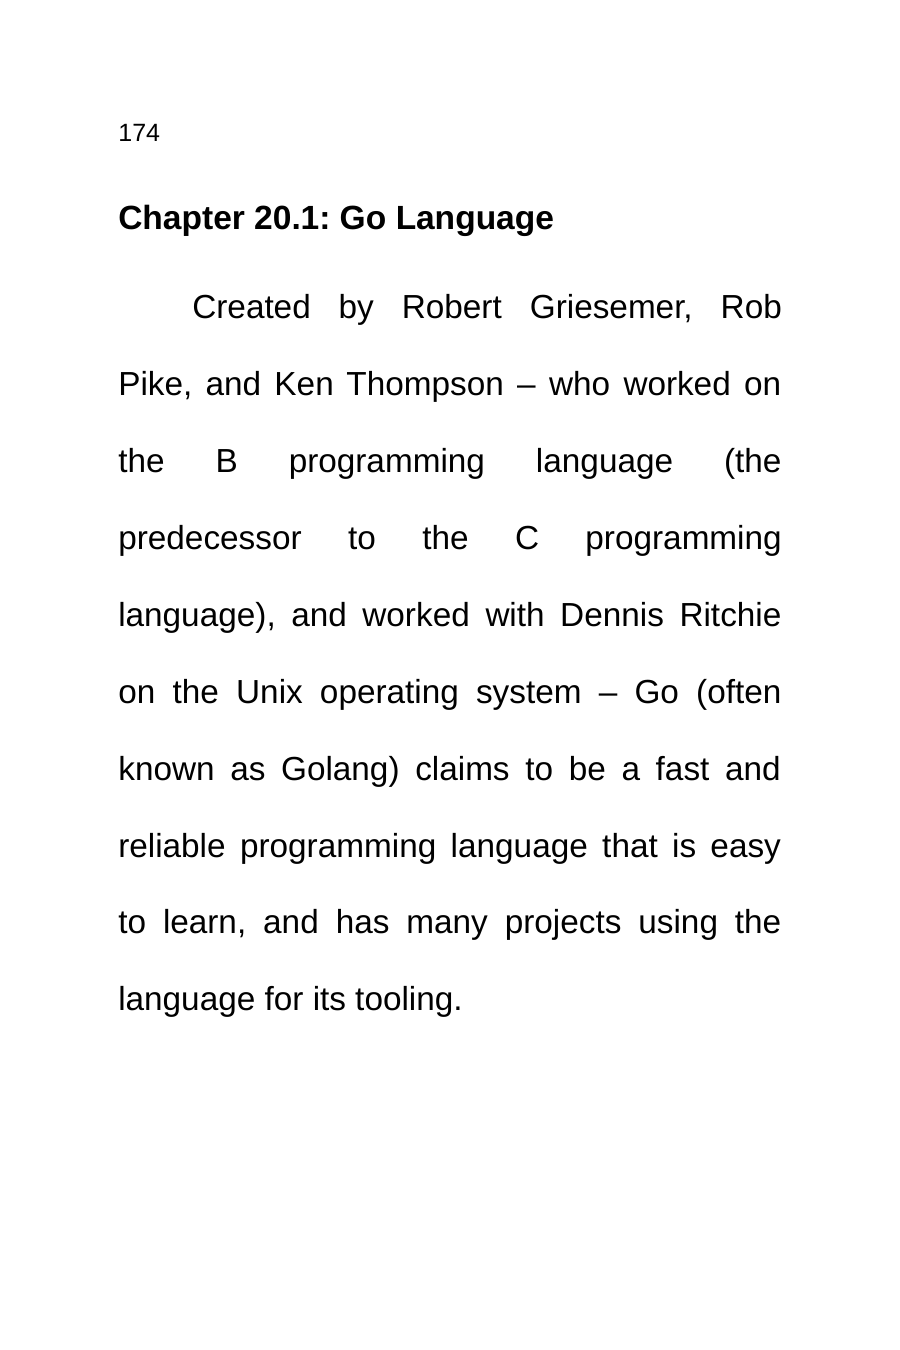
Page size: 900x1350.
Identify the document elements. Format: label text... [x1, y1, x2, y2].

text Created by Robert Griesemer, Rob Pike, and Ken Thompson – who worked on the B programming language (the predecessor to the C programming language), and worked with Dennis Ritchie on the Unix operating system – Go (often known as Golang) claims to be a fast and reliable programming language that is easy to learn, and has many projects using the language for its tooling. [118, 287, 782, 1018]
subtitle Chapter 20.1: Go Language [118, 198, 782, 236]
